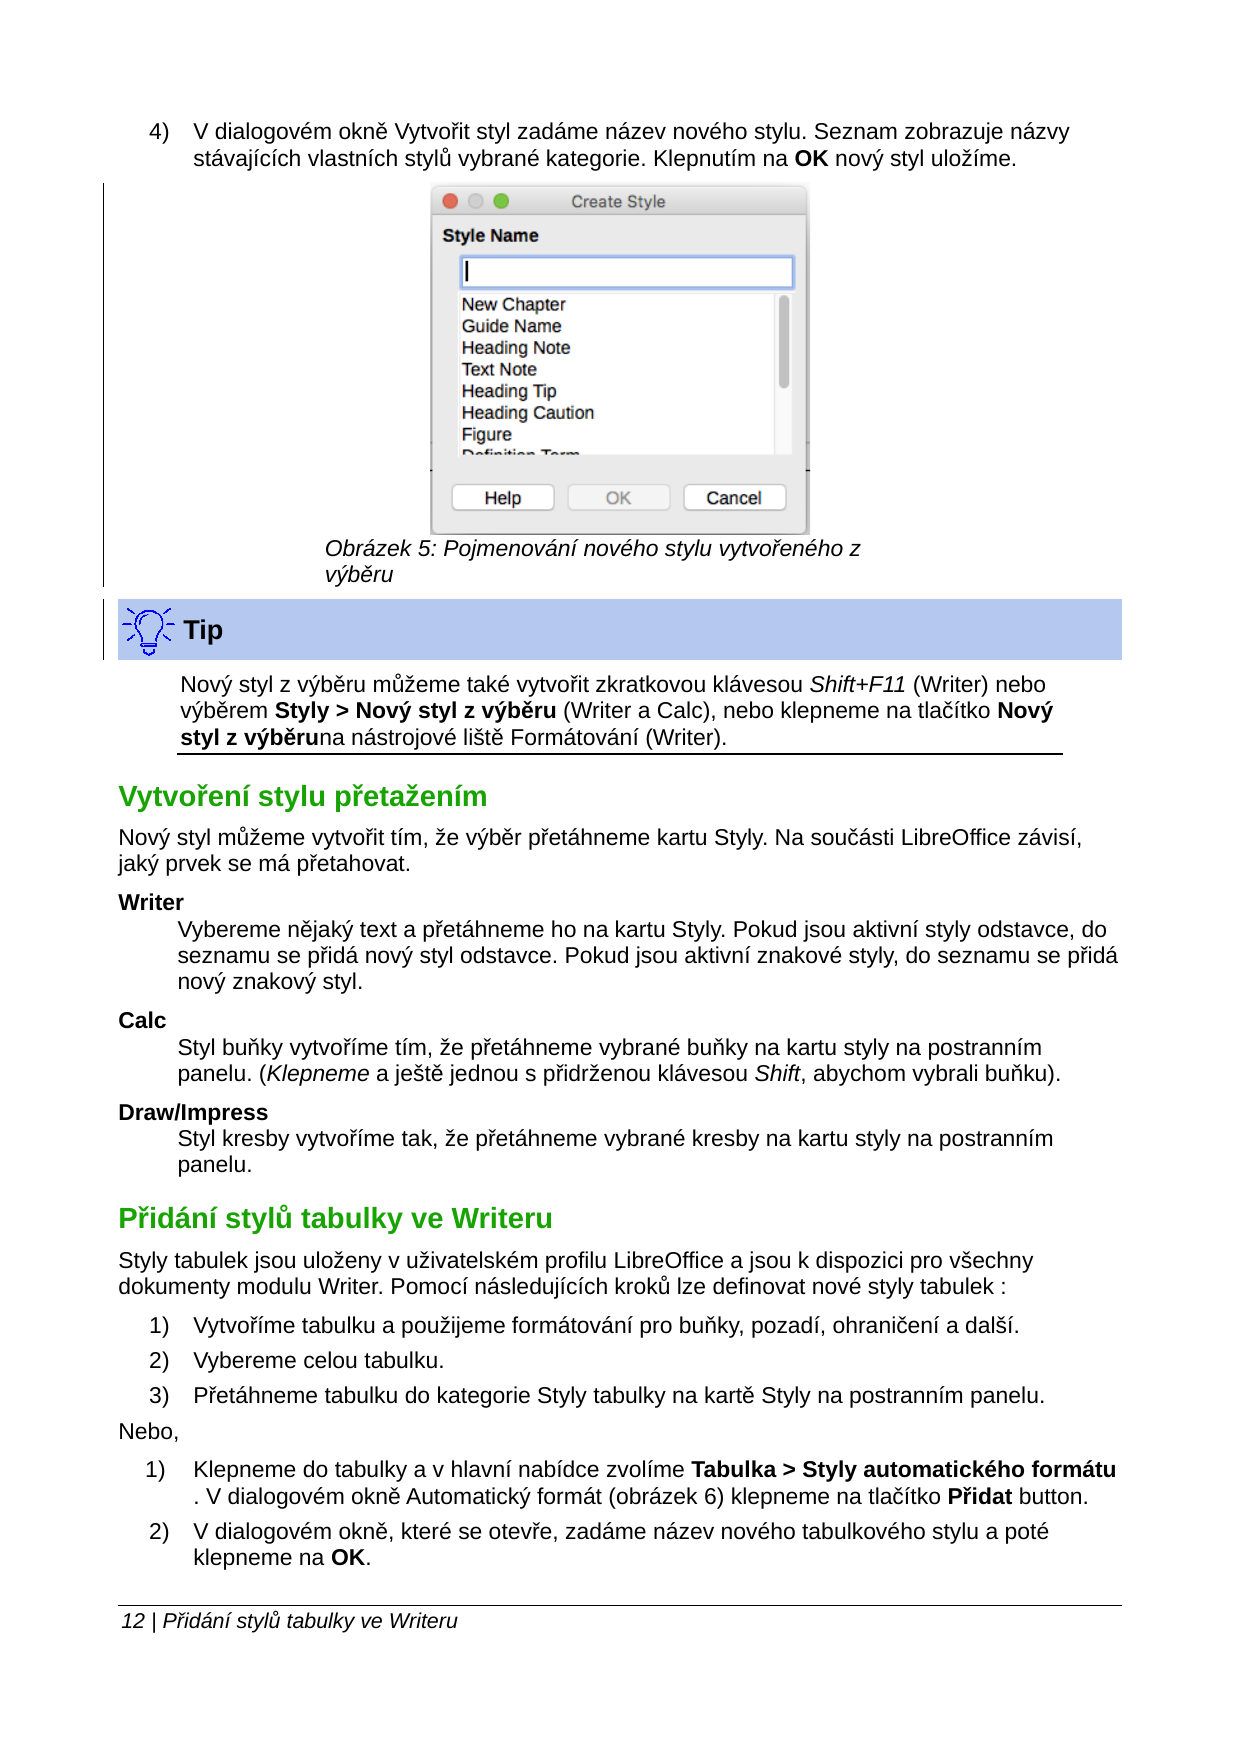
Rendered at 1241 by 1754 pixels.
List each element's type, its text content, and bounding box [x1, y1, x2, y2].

text Nový styl můžeme vytvořit tím, že výběr přetáhneme kartu Styly. Na součásti LibreOffice závisí, jaký prvek se má přetahovat. [118, 824, 1122, 877]
text Obrázek 5: Pojmenování nového stylu vytvořeného z výběru [324, 535, 916, 587]
list Přetáhneme tabulku do kategorie Styly tabulky na kartě Styly na postranním panelu. [169, 1382, 1122, 1409]
picture [119, 600, 179, 660]
text Draw/Impress [118, 1099, 1122, 1125]
text Vybereme nějaký text a přetáhneme ho na kartu Styly. Pokud jsou aktivní styly odstavce, do seznamu se přidá nový styl odstavce. Pokud jsou aktivní znakové styly, do seznamu se přidá nový znakový styl. [177, 916, 1122, 995]
text Styl buňky vytvoříme tím, že přetáhneme vybrané buňky na kartu styly na postranním panelu. (Klepneme a ještě jednou s přidrženou klávesou Shift, abychom vybrali buňku). [177, 1033, 1122, 1086]
list Vybereme celou tabulku. [169, 1347, 1122, 1373]
list V dialogovém okně, které se otevře, zadáme název nového tabulkového stylu a poté klepneme na OK. [169, 1518, 1122, 1571]
list Klepneme do tabulky a v hlavní nabídce zvolíme Tabulka > Styly automatického formátu . V dialogovém okně Automatický formát (obrázek 6) klepneme na tlačítko Přidat button. [165, 1456, 1122, 1509]
text Writer [118, 889, 1122, 916]
text Styly tabulek jsou uloženy v uživatelském profilu LibreOffice a jsou k dispozici pro všechny dokumenty modulu Writer. Pomocí následujících kroků lze definovat nové styly tabulek : [118, 1247, 1122, 1299]
subtitle Tip [118, 599, 1122, 660]
list V dialogovém okně Vytvořit styl zadáme název nového stylu. Seznam zobrazuje názvy stávajících vlastních stylů vybrané kategorie. Klepnutím na OK nový styl uložíme. [169, 118, 1122, 171]
text Nový styl z výběru můžeme také vytvořit zkratkovou klávesou Shift+F11 (Writer) nebo výběrem Styly > Nový styl z výběru (Writer a Calc), nebo klepneme na tlačítko Nový styl z výběruna nástrojové liště Formátování (Writer). [177, 668, 1063, 753]
list Vytvoříme tabulku a použijeme formátování pro buňky, pozadí, ohraničení a další. [169, 1312, 1122, 1338]
text Nebo, [118, 1418, 1122, 1444]
subtitle Přidání stylů tabulky ve Writeru [118, 1201, 1122, 1235]
picture [430, 182, 811, 535]
text Styl kresby vytvoříme tak, že přetáhneme vybrané kresby na kartu styly na postranním panelu. [177, 1125, 1122, 1178]
subtitle Vytvoření stylu přetažením [118, 779, 1122, 812]
text Calc [118, 1007, 1122, 1033]
